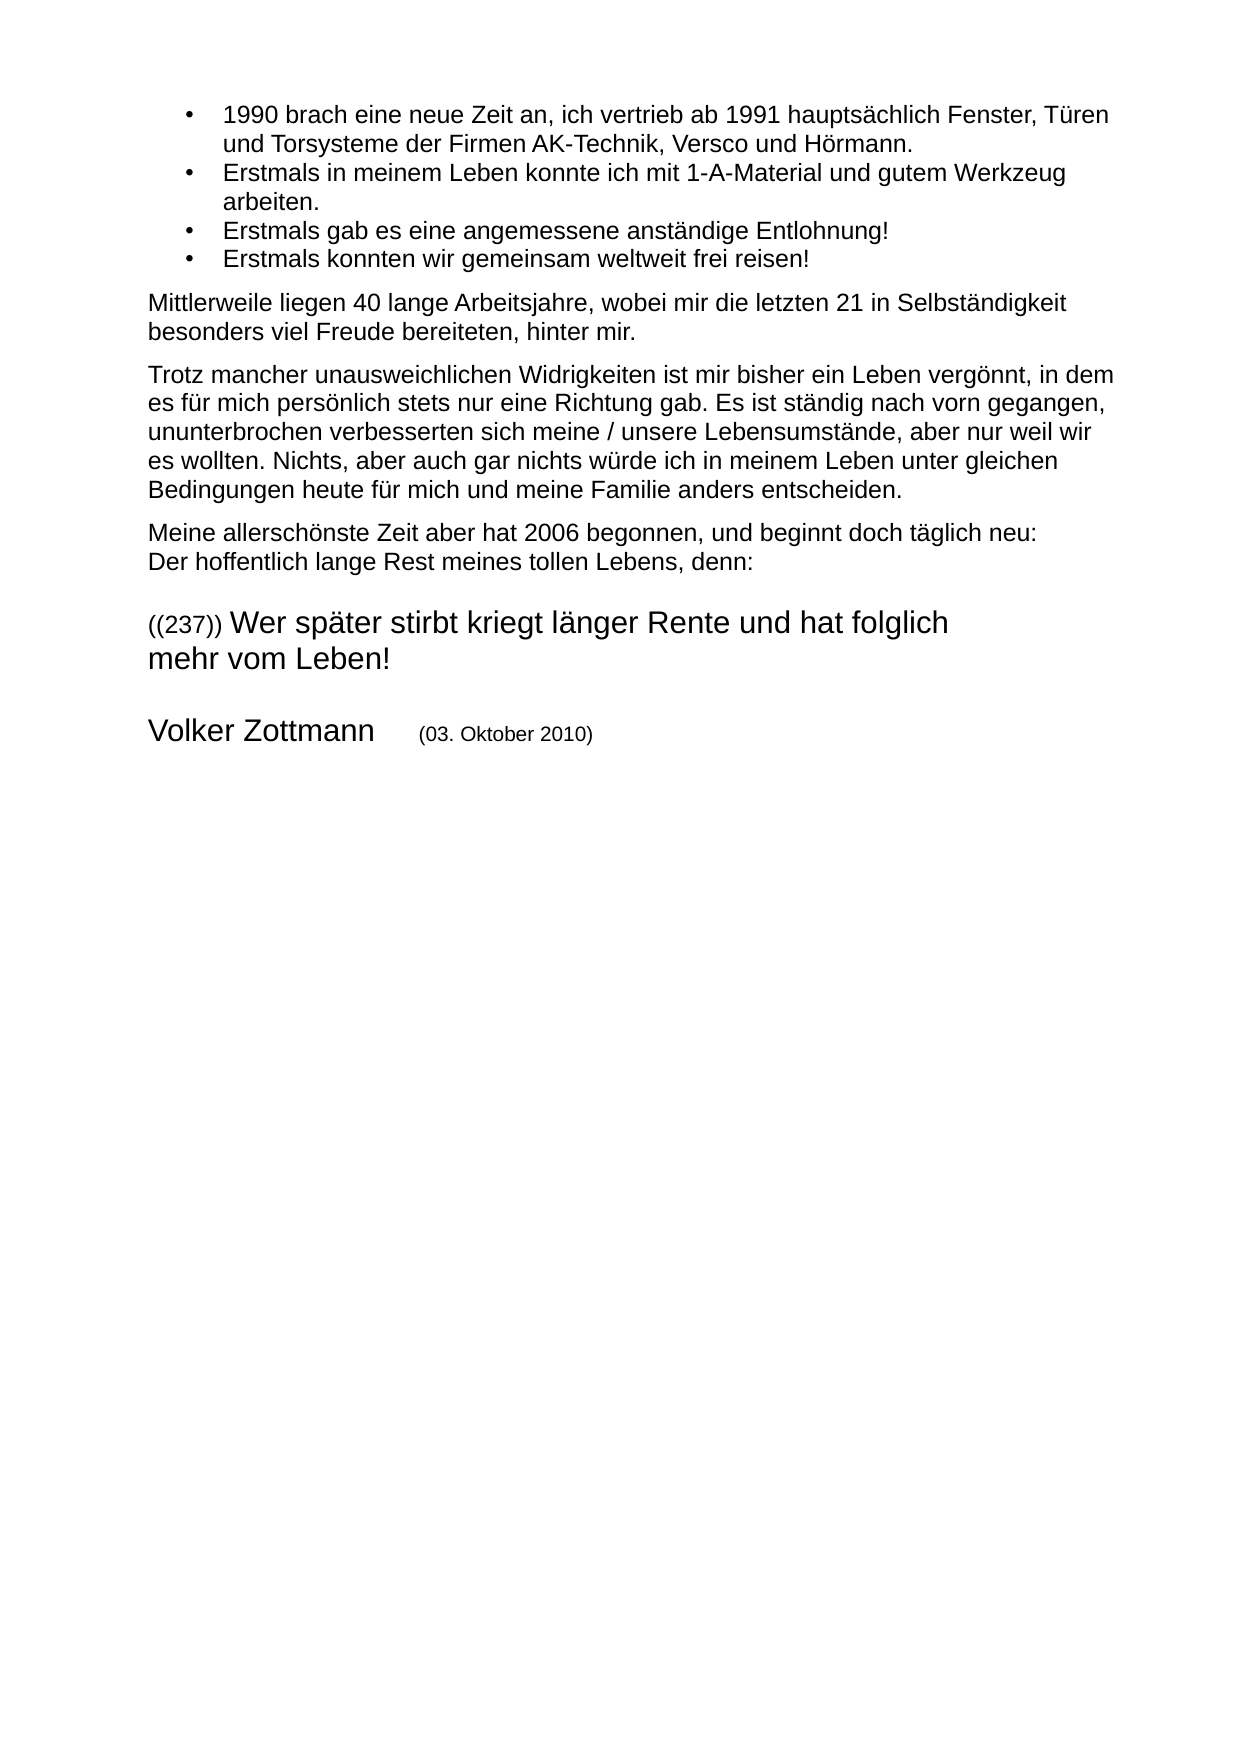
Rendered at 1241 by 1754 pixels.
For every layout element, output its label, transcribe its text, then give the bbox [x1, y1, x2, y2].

list 1990 brach eine neue Zeit an, ich vertrieb ab 1991 hauptsächlich Fenster, Türen und Torsysteme der Firmen AK-Technik, Versco und Hörmann. [185, 100, 1122, 158]
list Erstmals in meinem Leben konnte ich mit 1-A-Material und gutem Werkzeug arbeiten. [185, 158, 1122, 216]
text Der hoffentlich lange Rest meines tollen Lebens, denn: [148, 546, 1122, 604]
text Trotz mancher unausweichlichen Widrigkeiten ist mir bisher ein Leben vergönnt, in dem es für mich persönlich stets nur eine Richtung gab. Es ist ständig nach vorn gegangen, ununterbrochen verbesserten sich meine / unsere Lebensumstände, aber nur weil wir es wollten. Nichts, aber auch gar nichts würde ich in meinem Leben unter gleichen Bedingungen heute für mich und meine Familie anders entscheiden. [148, 359, 1122, 503]
text mehr vom Leben! [148, 640, 1122, 676]
text Meine allerschönste Zeit aber hat 2006 begonnen, und beginnt doch täglich neu: [148, 503, 1122, 546]
text Mittlerweile liegen 40 lange Arbeitsjahre, wobei mir die letzten 21 in Selbständigkeit besonders viel Freude bereiteten, hinter mir. [148, 273, 1122, 359]
text Volker Zottmann (03. Oktober 2010) [148, 712, 1122, 748]
list Erstmals konnten wir gemeinsam weltweit frei reisen! [185, 244, 1122, 273]
list Erstmals gab es eine angemessene anständige Entlohnung! [185, 216, 1122, 244]
text ((237)) Wer später stirbt kriegt länger Rente und hat folglich [148, 604, 1122, 640]
